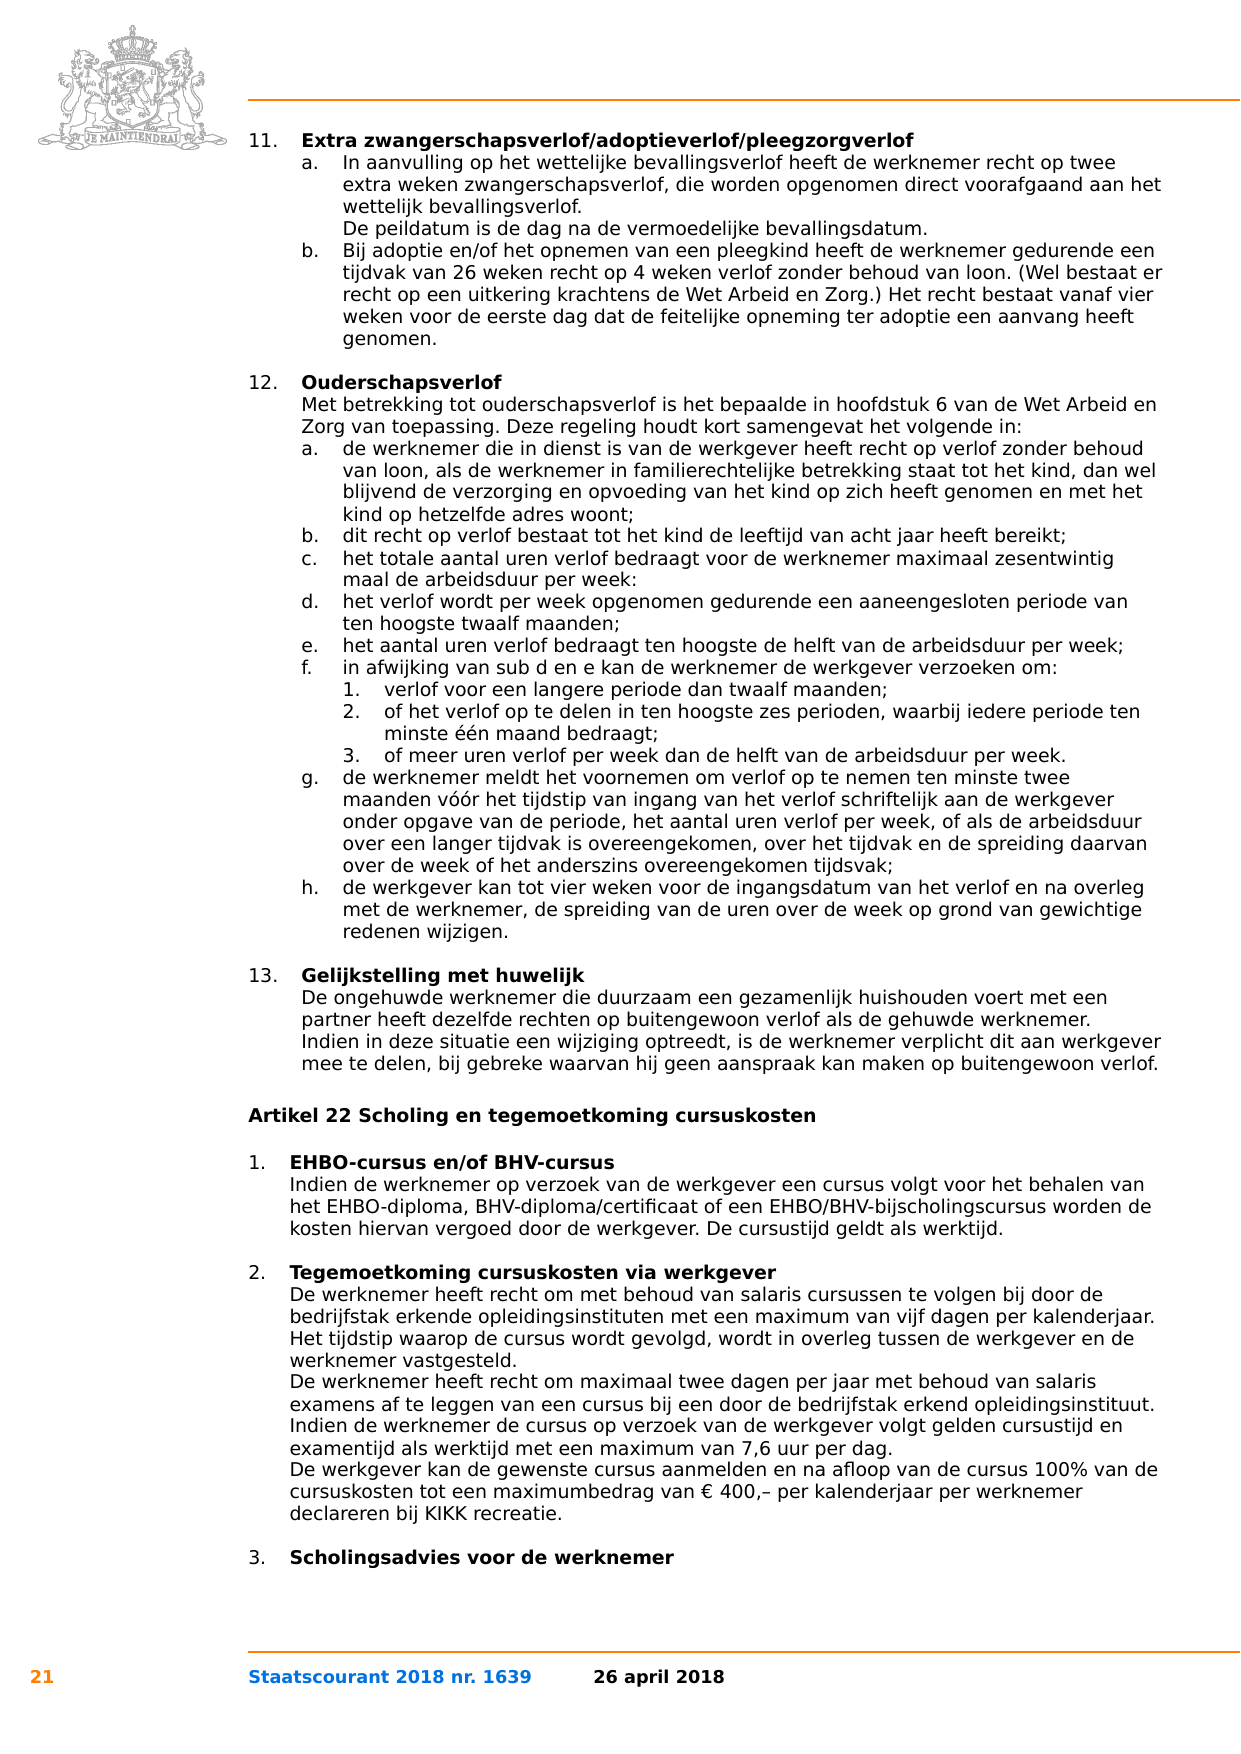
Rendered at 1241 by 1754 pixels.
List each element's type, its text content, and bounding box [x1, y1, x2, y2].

text h. de werkgever kan tot vier weken voor de ingangsdatum van het verlof en na overleg met de werknemer, de spreiding van de uren over de week op grond van gewichtige redenen wijzigen. [301, 877, 1163, 943]
text 3. Scholingsadvies voor de werknemer [248, 1547, 1163, 1569]
text De peildatum is de dag na de vermoedelijke bevallingsdatum. [342, 218, 1163, 240]
picture [38, 25, 227, 150]
subtitle Artikel 22 Scholing en tegemoetkoming cursuskosten [248, 1105, 1163, 1127]
text De werknemer heeft recht om met behoud van salaris cursussen te volgen bij door de bedrijfstak erkende opleidingsinstituten met een maximum van vijf dagen per kalenderjaar. Het tijdstip waarop de cursus wordt gevolgd, wordt in overleg tussen de werkgever en de werknemer vastgesteld. [289, 1283, 1163, 1371]
text 3. of meer uren verlof per week dan de helft van de arbeidsduur per week. [342, 745, 1163, 767]
text Met betrekking tot ouderschapsverlof is het bepaalde in hoofdstuk 6 van de Wet Arbeid en Zorg van toepassing. Deze regeling houdt kort samengevat het volgende in: [301, 393, 1163, 437]
text De werkgever kan de gewenste cursus aanmelden en na afloop van de cursus 100% van de cursuskosten tot een maximumbedrag van € 400,– per kalenderjaar per werknemer declareren bij KIKK recreatie. [289, 1459, 1163, 1525]
text De ongehuwde werknemer die duurzaam een gezamenlijk huishouden voert met een partner heeft dezelfde rechten op buitengewoon verlof als de gehuwde werknemer. [301, 987, 1163, 1031]
text g. de werknemer meldt het voornemen om verlof op te nemen ten minste twee maanden vóór het tijdstip van ingang van het verlof schriftelijk aan de werkgever onder opgave van de periode, het aantal uren verlof per week, of als de arbeidsduur over een langer tijdvak is overeengekomen, over het tijdvak en de spreiding daarvan over de week of het anderszins overeengekomen tijdsvak; [301, 767, 1163, 877]
text d. het verlof wordt per week opgenomen gedurende een aaneengesloten periode van ten hoogste twaalf maanden; [301, 591, 1163, 635]
text 2. of het verlof op te delen in ten hoogste zes perioden, waarbij iedere periode ten minste één maand bedraagt; [342, 701, 1163, 745]
text c. het totale aantal uren verlof bedraagt voor de werknemer maximaal zesentwintig maal de arbeidsduur per week: [301, 547, 1163, 591]
text b. dit recht op verlof bestaat tot het kind de leeftijd van acht jaar heeft bereikt; [301, 525, 1163, 547]
text a. In aanvulling op het wettelijke bevallingsverlof heeft de werknemer recht op twee extra weken zwangerschapsverlof, die worden opgenomen direct voorafgaand aan het wettelijk bevallingsverlof. [301, 152, 1163, 218]
text De werknemer heeft recht om maximaal twee dagen per jaar met behoud van salaris examens af te leggen van een cursus bij een door de bedrijfstak erkend opleidingsinstituut. Indien de werknemer de cursus op verzoek van de werkgever volgt gelden cursustijd en examentijd als werktijd met een maximum van 7,6 uur per dag. [289, 1371, 1163, 1459]
text Indien in deze situatie een wijziging optreedt, is de werknemer verplicht dit aan werkgever mee te delen, bij gebreke waarvan hij geen aanspraak kan maken op buitengewoon verlof. [301, 1031, 1163, 1075]
text 1. verlof voor een langere periode dan twaalf maanden; [342, 679, 1163, 701]
text Indien de werknemer op verzoek van de werkgever een cursus volgt voor het behalen van het EHBO-diploma, BHV-diploma/certificaat of een EHBO/BHV-bijscholingscursus worden de kosten hiervan vergoed door de werkgever. De cursustijd geldt als werktijd. [289, 1174, 1163, 1240]
text e. het aantal uren verlof bedraagt ten hoogste de helft van de arbeidsduur per week; [301, 635, 1163, 657]
text a. de werknemer die in dienst is van de werkgever heeft recht op verlof zonder behoud van loon, als de werknemer in familierechtelijke betrekking staat tot het kind, dan wel blijvend de verzorging en opvoeding van het kind op zich heeft genomen en met het kind op hetzelfde adres woont; [301, 437, 1163, 525]
text 2. Tegemoetkoming cursuskosten via werkgever [248, 1262, 1163, 1283]
text f. in afwijking van sub d en e kan de werknemer de werkgever verzoeken om: [301, 657, 1163, 679]
text 13. Gelijkstelling met huwelijk [248, 965, 1163, 987]
text 12. Ouderschapsverlof [248, 372, 1163, 393]
text 1. EHBO-cursus en/of BHV-cursus [248, 1152, 1163, 1174]
text 11. Extra zwangerschapsverlof/adoptieverlof/pleegzorgverlof [248, 130, 1163, 152]
text b. Bij adoptie en/of het opnemen van een pleegkind heeft de werknemer gedurende een tijdvak van 26 weken recht op 4 weken verlof zonder behoud van loon. (Wel bestaat er recht op een uitkering krachtens de Wet Arbeid en Zorg.) Het recht bestaat vanaf vier weken voor de eerste dag dat de feitelijke opneming ter adoptie een aanvang heeft genomen. [301, 240, 1163, 350]
